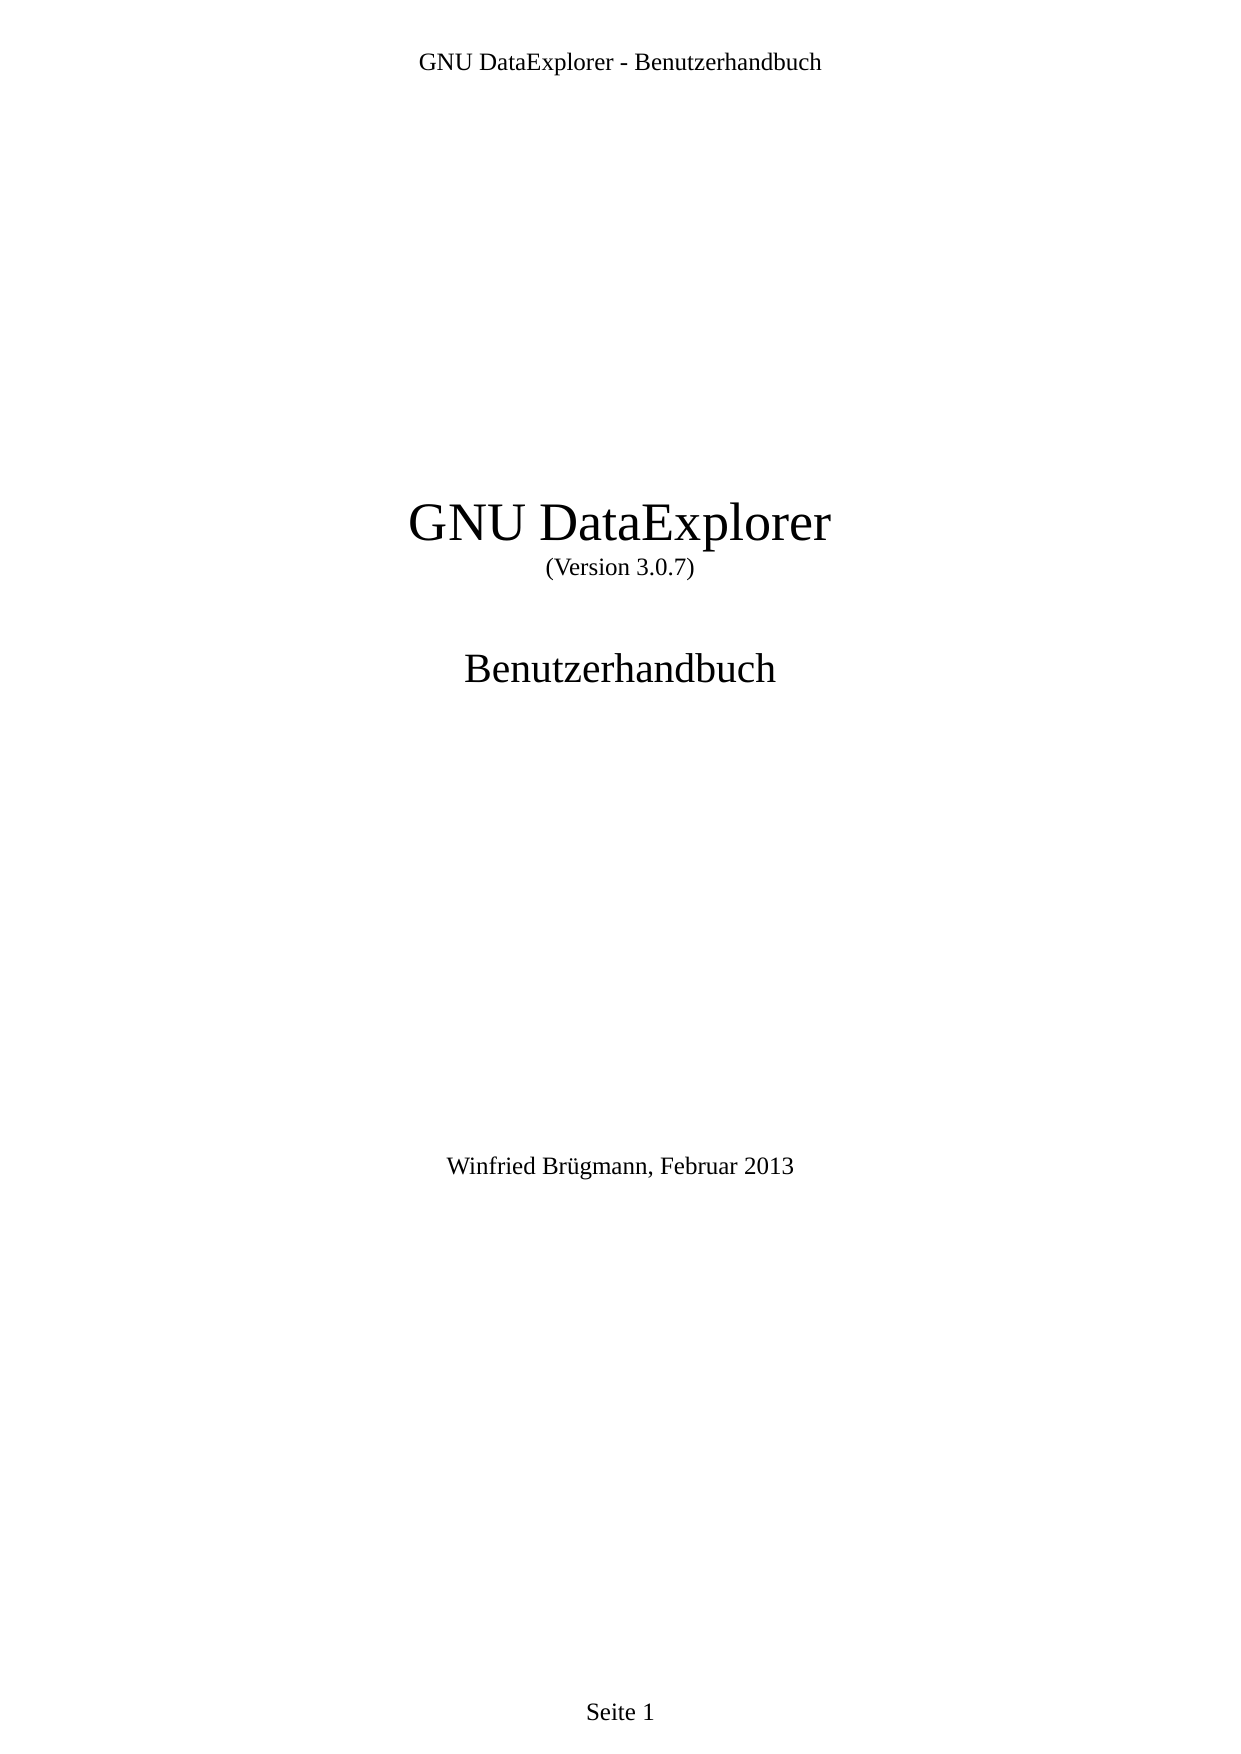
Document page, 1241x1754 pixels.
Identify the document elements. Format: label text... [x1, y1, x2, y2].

text Benutzerhandbuch [118, 643, 1122, 691]
text (Version 3.0.7) [118, 552, 1122, 581]
text Winfried Brügmann, Februar 2013 [118, 1151, 1122, 1180]
text GNU DataExplorer [118, 490, 1122, 552]
